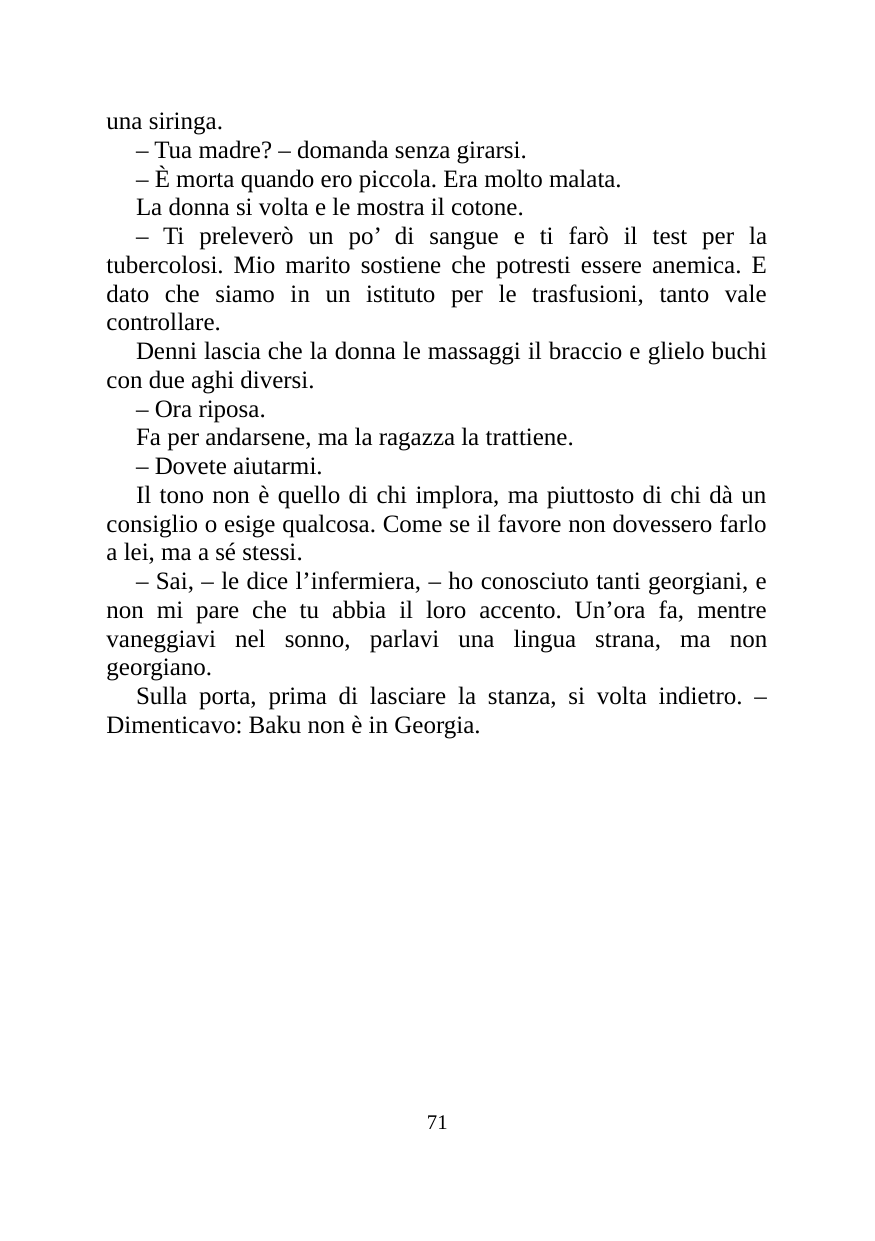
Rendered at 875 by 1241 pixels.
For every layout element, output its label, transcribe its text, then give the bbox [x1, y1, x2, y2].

text – Sai, – le dice l’infermiera, – ho conosciuto tanti georgiani, e non mi pare che tu abbia il loro accento. Un’ora fa, mentre vaneggiavi nel sonno, parlavi una lingua strana, ma non georgiano. [106, 566, 768, 681]
text La donna si volta e le mostra il cotone. [106, 192, 768, 221]
text Il tono non è quello di chi implora, ma piuttosto di chi dà un consiglio o esige qualcosa. Come se il favore non dovessero farlo a lei, ma a sé stessi. [106, 480, 768, 566]
text – Tua madre? – domanda senza girarsi. [106, 135, 768, 164]
text – Dovete aiutarmi. [106, 451, 768, 480]
text – È morta quando ero piccola. Era molto malata. [106, 164, 768, 192]
text – Ora riposa. [106, 394, 768, 422]
text una siringa. [106, 106, 768, 135]
text – Ti preleverò un po’ di sangue e ti farò il test per la tubercolosi. Mio marito sostiene che potresti essere anemica. E dato che siamo in un istituto per le trasfusioni, tanto vale controllare. [106, 221, 768, 336]
text Sulla porta, prima di lasciare la stanza, si volta indietro. – Dimenticavo: Baku non è in Georgia. [106, 681, 768, 739]
text Fa per andarsene, ma la ragazza la trattiene. [106, 422, 768, 451]
text Denni lascia che la donna le massaggi il braccio e glielo buchi con due aghi diversi. [106, 336, 768, 394]
